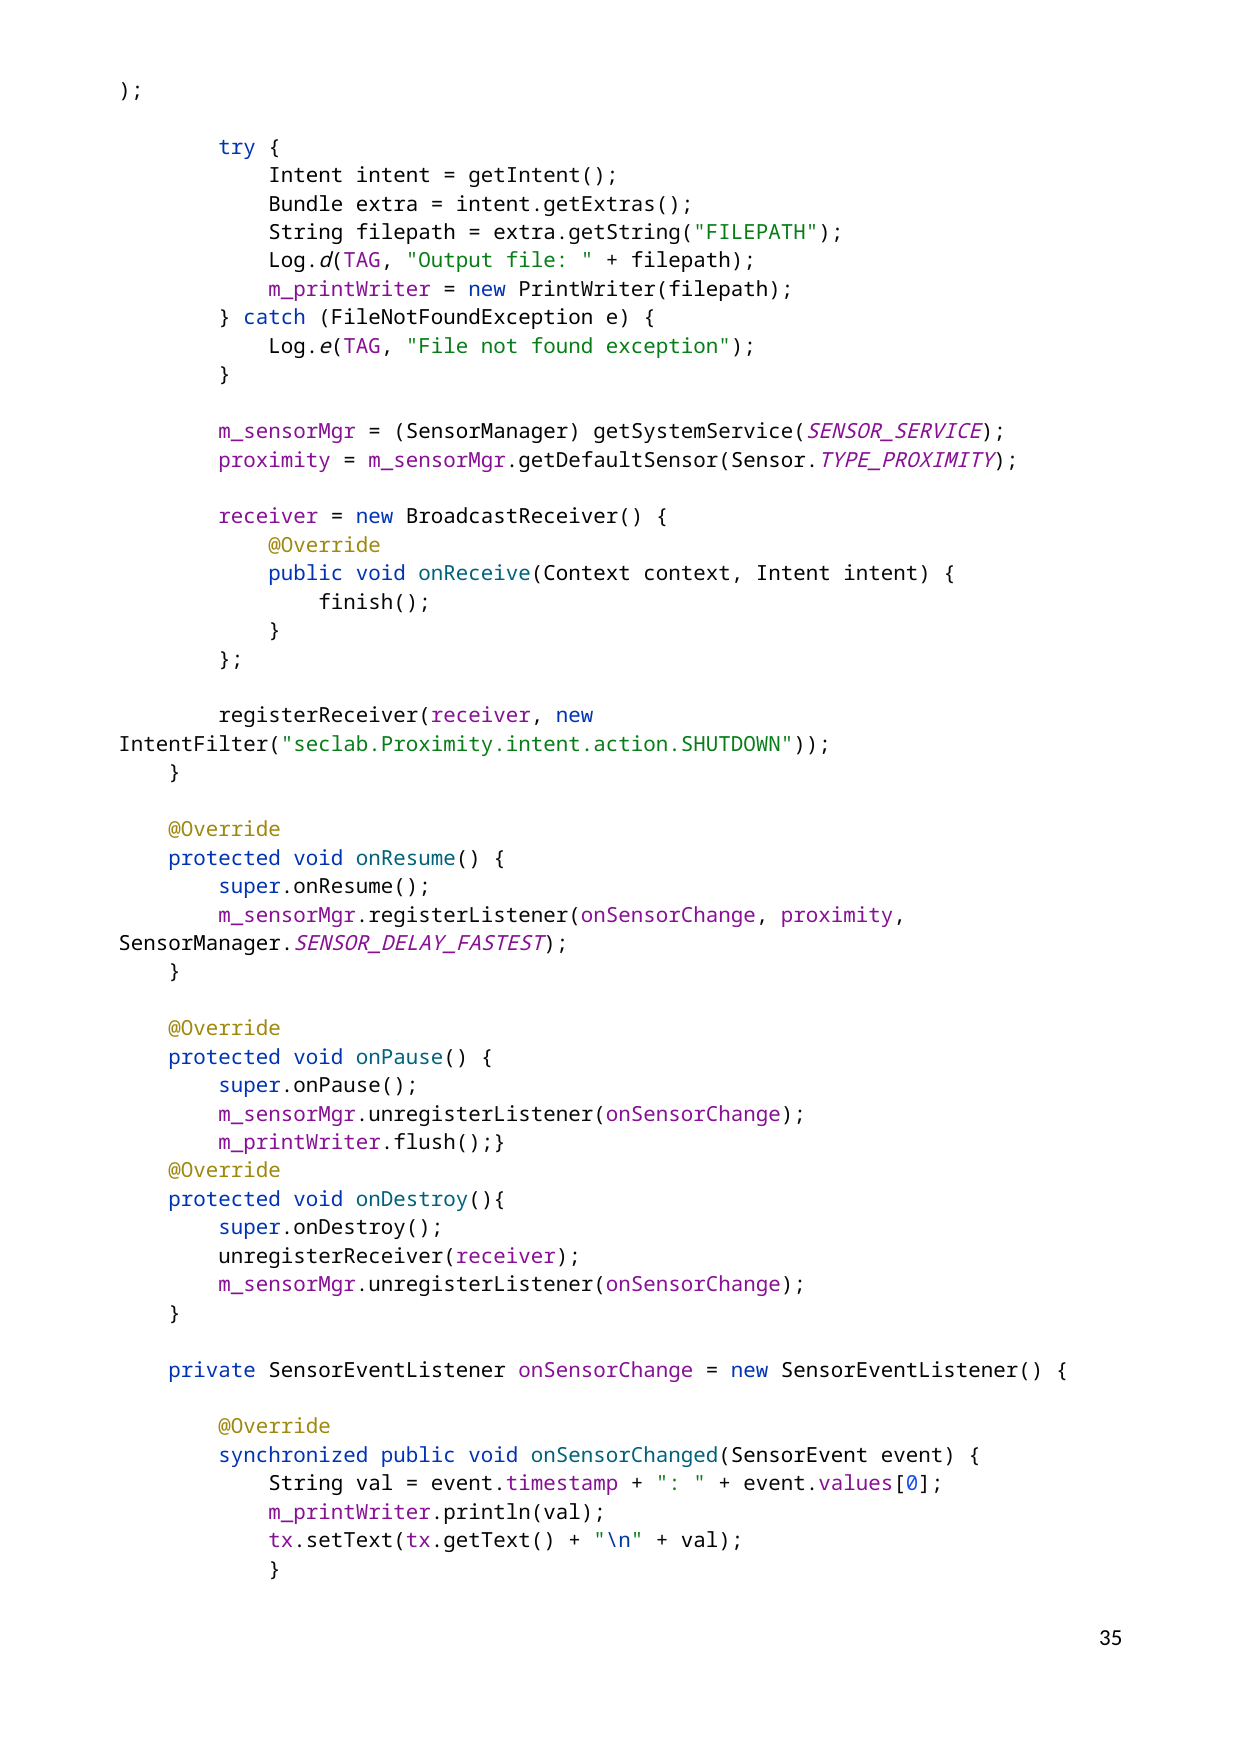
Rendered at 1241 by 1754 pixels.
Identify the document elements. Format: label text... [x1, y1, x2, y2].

text ); try { Intent intent = getIntent(); Bundle extra = intent.getExtras(); String filepath = extra.getString("FILEPATH"); Log.d(TAG, "Output file: " + filepath); m_printWriter = new PrintWriter(filepath); } catch (FileNotFoundException e) { Log.e(TAG, "File not found exception"); } m_sensorMgr = (SensorManager) getSystemService(SENSOR_SERVICE); proximity = m_sensorMgr.getDefaultSensor(Sensor.TYPE_PROXIMITY); receiver = new BroadcastReceiver() { @Override public void onReceive(Context context, Intent intent) { finish(); } }; registerReceiver(receiver, new IntentFilter("seclab.Proximity.intent.action.SHUTDOWN")); } @Override protected void onResume() { super.onResume(); m_sensorMgr.registerListener(onSensorChange, proximity, SensorManager.SENSOR_DELAY_FASTEST); } @Override protected void onPause() { super.onPause(); m_sensorMgr.unregisterListener(onSensorChange); m_printWriter.flush();} @Override protected void onDestroy(){ super.onDestroy(); unregisterReceiver(receiver); m_sensorMgr.unregisterListener(onSensorChange); } private SensorEventListener onSensorChange = new SensorEventListener() { @Override synchronized public void onSensorChanged(SensorEvent event) { String val = event.timestamp + ": " + event.values[0]; m_printWriter.println(val); tx.setText(tx.getText() + "\n" + val); } [118, 75, 1122, 1582]
